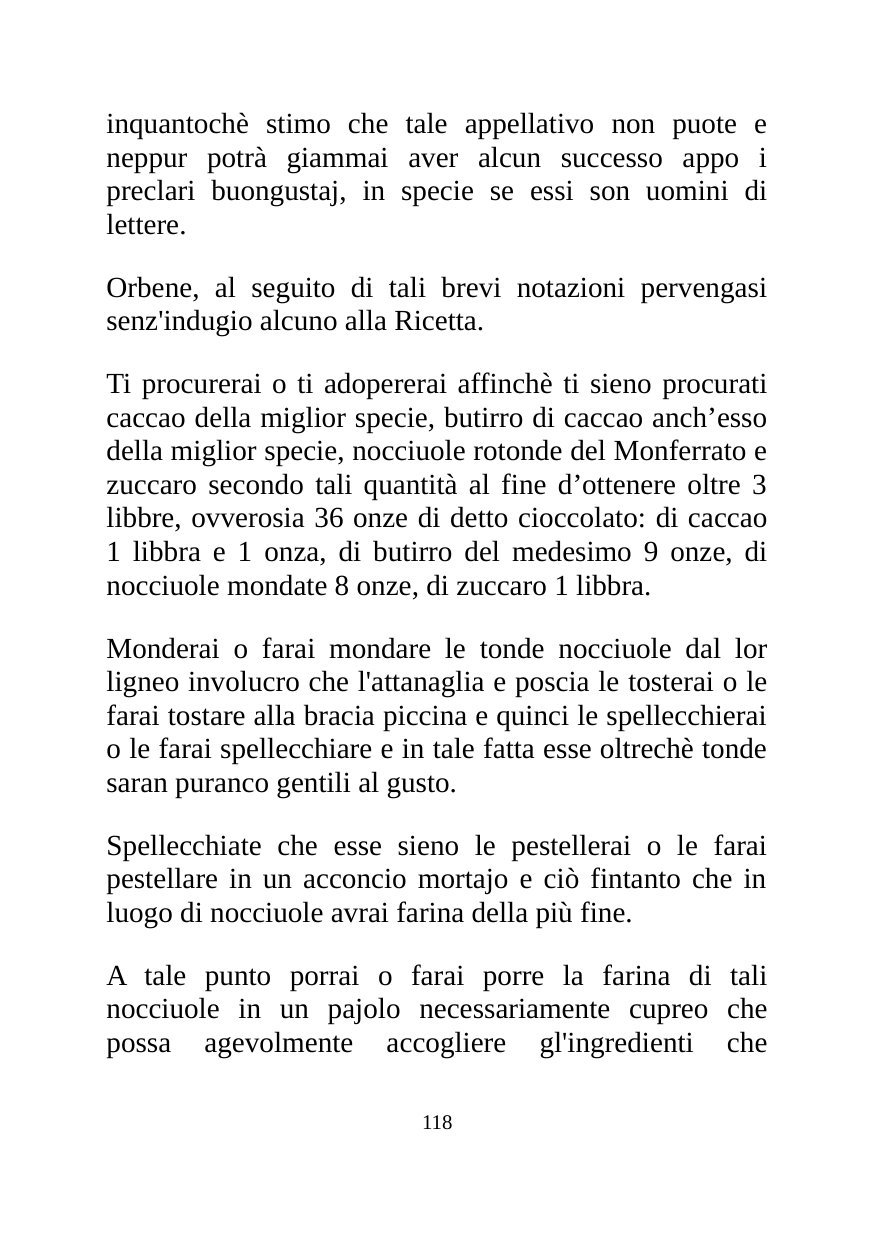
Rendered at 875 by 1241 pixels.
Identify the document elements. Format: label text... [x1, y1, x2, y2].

text Ti procurerai o ti adopererai affinchè ti sieno procurati caccao della miglior specie, butirro di caccao anch’esso della miglior specie, nocciuole rotonde del Monferrato e zuccaro secondo tali quantità al fine d’ottenere oltre 3 libbre, ovverosia 36 onze di detto cioccolato: di caccao 1 libbra e 1 onza, di butirro del medesimo 9 onze, di nocciuole mondate 8 onze, di zuccaro 1 libbra. [106, 366, 768, 601]
text A tale punto porrai o farai porre la farina di tali nocciuole in un pajolo necessariamente cupreo che possa agevolmente accogliere gl'ingredienti che [106, 958, 768, 1059]
text Spellecchiate che esse sieno le pestellerai o le farai pestellare in un acconcio mortajo e ciò fintanto che in luogo di nocciuole avrai farina della più fine. [106, 828, 768, 928]
text Orbene, al seguito di tali brevi notazioni pervengasi senz'indugio alcuno alla Ricetta. [106, 270, 768, 337]
text inquantochè stimo che tale appellativo non puote e neppur potrà giammai aver alcun successo appo i preclari buongustaj, in specie se essi son uomini di lettere. [106, 106, 768, 240]
text Monderai o farai mondare le tonde nocciuole dal lor ligneo involucro che l'attanaglia e poscia le tosterai o le farai tostare alla bracia piccina e quinci le spellecchierai o le farai spellecchiare e in tale fatta esse oltrechè tonde saran puranco gentili al gusto. [106, 631, 768, 798]
